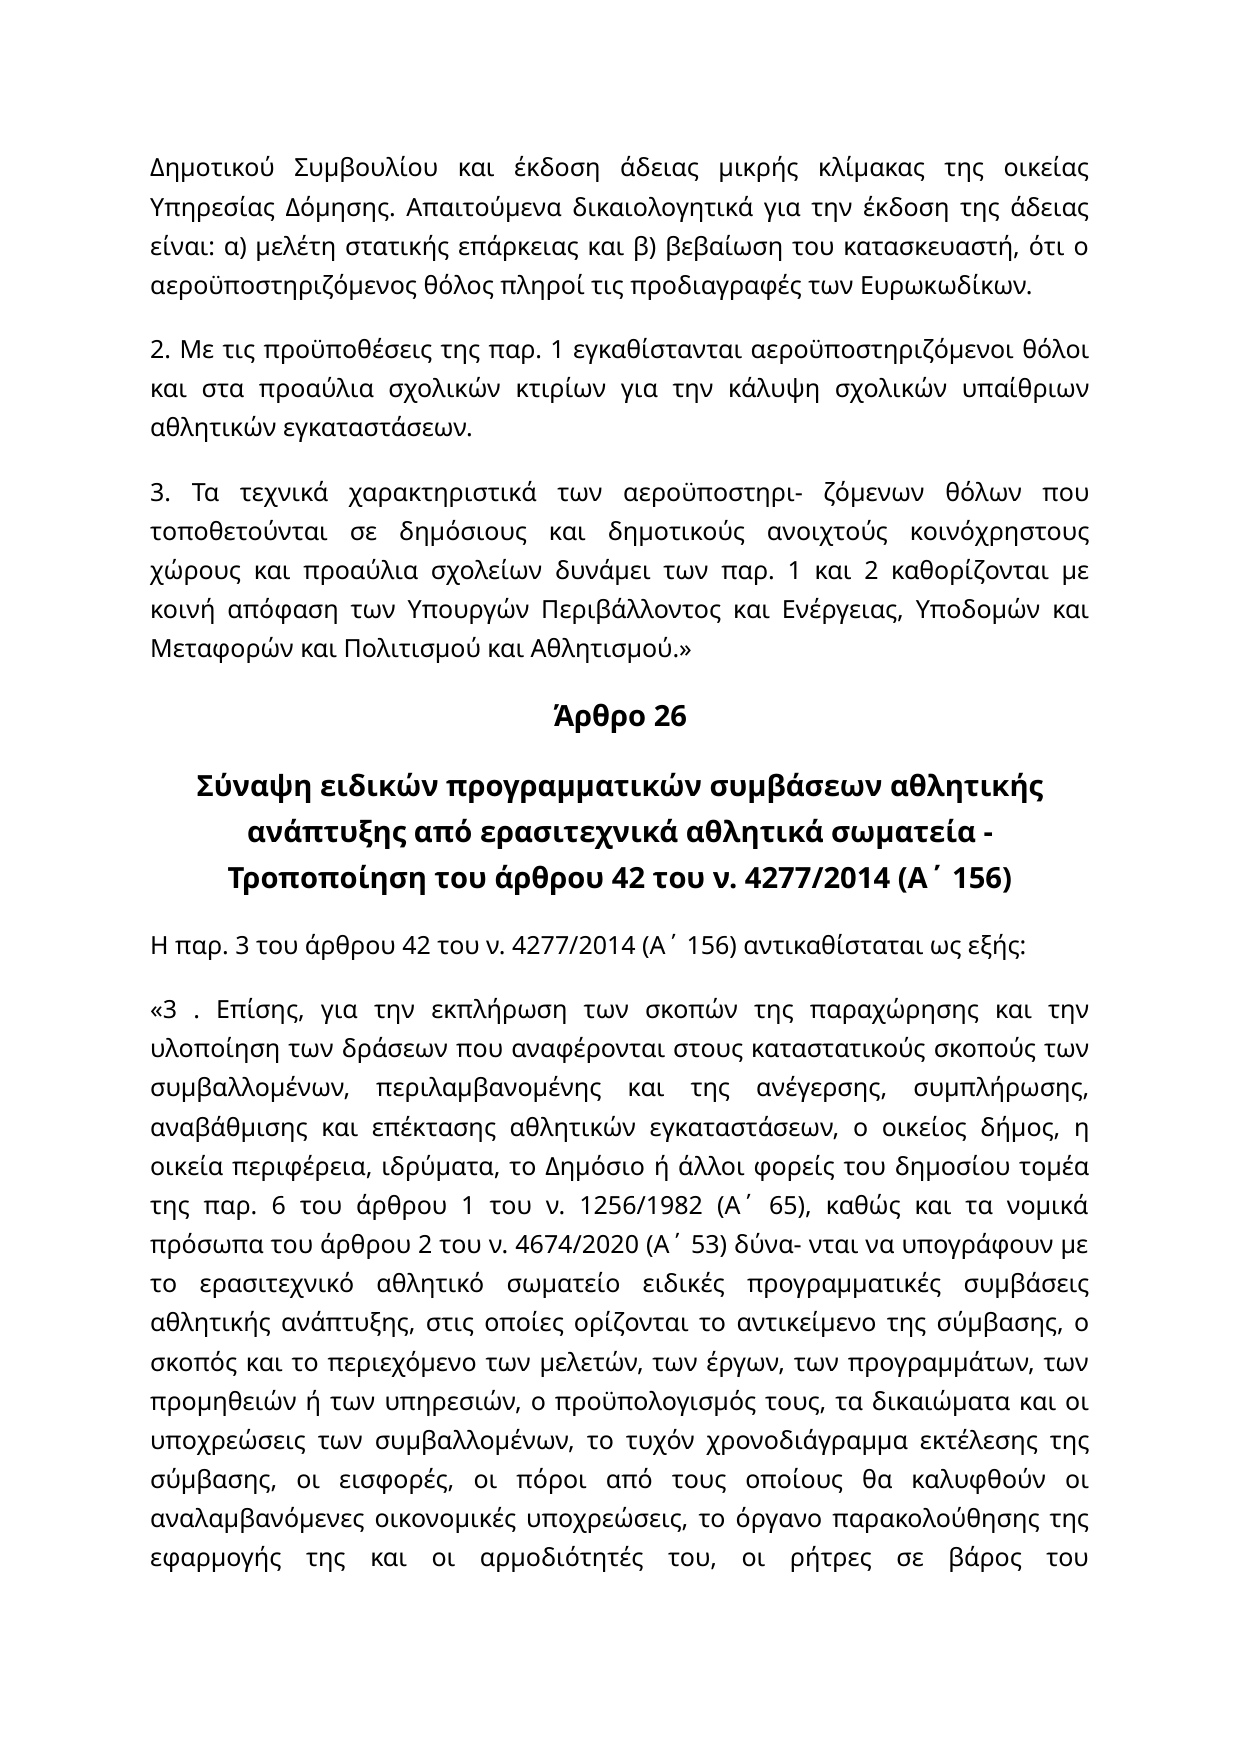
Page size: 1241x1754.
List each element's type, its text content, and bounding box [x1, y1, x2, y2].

subtitle Άρθρο 26 [150, 695, 1090, 735]
subtitle Σύναψη ειδικών προγραμματικών συμβάσεων αθλητικής ανάπτυξης από ερασιτεχνικά αθλητικά σωματεία - Τροποποίηση του άρθρου 42 του ν. 4277/2014 (Α΄ 156) [150, 766, 1090, 897]
text 3. Τα τεχνικά χαρακτηριστικά των αεροϋποστηρι- ζόμενων θόλων που τοποθετούνται σε δημόσιους και δημοτικούς ανοιχτούς κοινόχρηστους χώρους και προαύλια σχολείων δυνάμει των παρ. 1 και 2 καθορίζονται με κοινή απόφαση των Υπουργών Περιβάλλοντος και Ενέργειας, Υποδομών και Μεταφορών και Πολιτισμού και Αθλητισμού.» [150, 474, 1090, 665]
text «3 . Επίσης, για την εκπλήρωση των σκοπών της παραχώρησης και την υλοποίηση των δράσεων που αναφέρονται στους καταστατικούς σκοπούς των συμβαλλομένων, περιλαμβανομένης και της ανέγερσης, συμπλήρωσης, αναβάθμισης και επέκτασης αθλητικών εγκαταστάσεων, ο οικείος δήμος, η οικεία περιφέρεια, ιδρύματα, το Δημόσιο ή άλλοι φορείς του δημοσίου τομέα της παρ. 6 του άρθρου 1 του ν. 1256/1982 (Α΄ 65), καθώς και τα νομικά πρόσωπα του άρθρου 2 του ν. 4674/2020 (Α΄ 53) δύνα- νται να υπογράφουν με το ερασιτεχνικό αθλητικό σωματείο ειδικές προγραμματικές συμβάσεις αθλητικής ανάπτυξης, στις οποίες ορίζονται το αντικείμενο της σύμβασης, ο σκοπός και το περιεχόμενο των μελετών, των έργων, των προγραμμάτων, των προμηθειών ή των υπηρεσιών, ο προϋπολογισμός τους, τα δικαιώματα και οι υποχρεώσεις των συμβαλλομένων, το τυχόν χρονοδιάγραμμα εκτέλεσης της σύμβασης, οι εισφορές, οι πόροι από τους οποίους θα καλυφθούν οι αναλαμβανόμενες οικονομικές υποχρεώσεις, το όργανο παρακολούθησης της εφαρμογής της και οι αρμοδιότητές του, οι ρήτρες σε βάρος του [150, 992, 1090, 1574]
text 2. Με τις προϋποθέσεις της παρ. 1 εγκαθίστανται αεροϋποστηριζόμενοι θόλοι και στα προαύλια σχολικών κτιρίων για την κάλυψη σχολικών υπαίθριων αθλητικών εγκαταστάσεων. [150, 332, 1090, 444]
text Η παρ. 3 του άρθρου 42 του ν. 4277/2014 (Α΄ 156) αντικαθίσταται ως εξής: [150, 927, 1090, 962]
text Δημοτικού Συμβουλίου και έκδοση άδειας μικρής κλίμακας της οικείας Υπηρεσίας Δόμησης. Απαιτούμενα δικαιολογητικά για την έκδοση της άδειας είναι: α) μελέτη στατικής επάρκειας και β) βεβαίωση του κατασκευαστή, ότι ο αεροϋποστηριζόμενος θόλος πληροί τις προδιαγραφές των Ευρωκωδίκων. [150, 150, 1090, 302]
